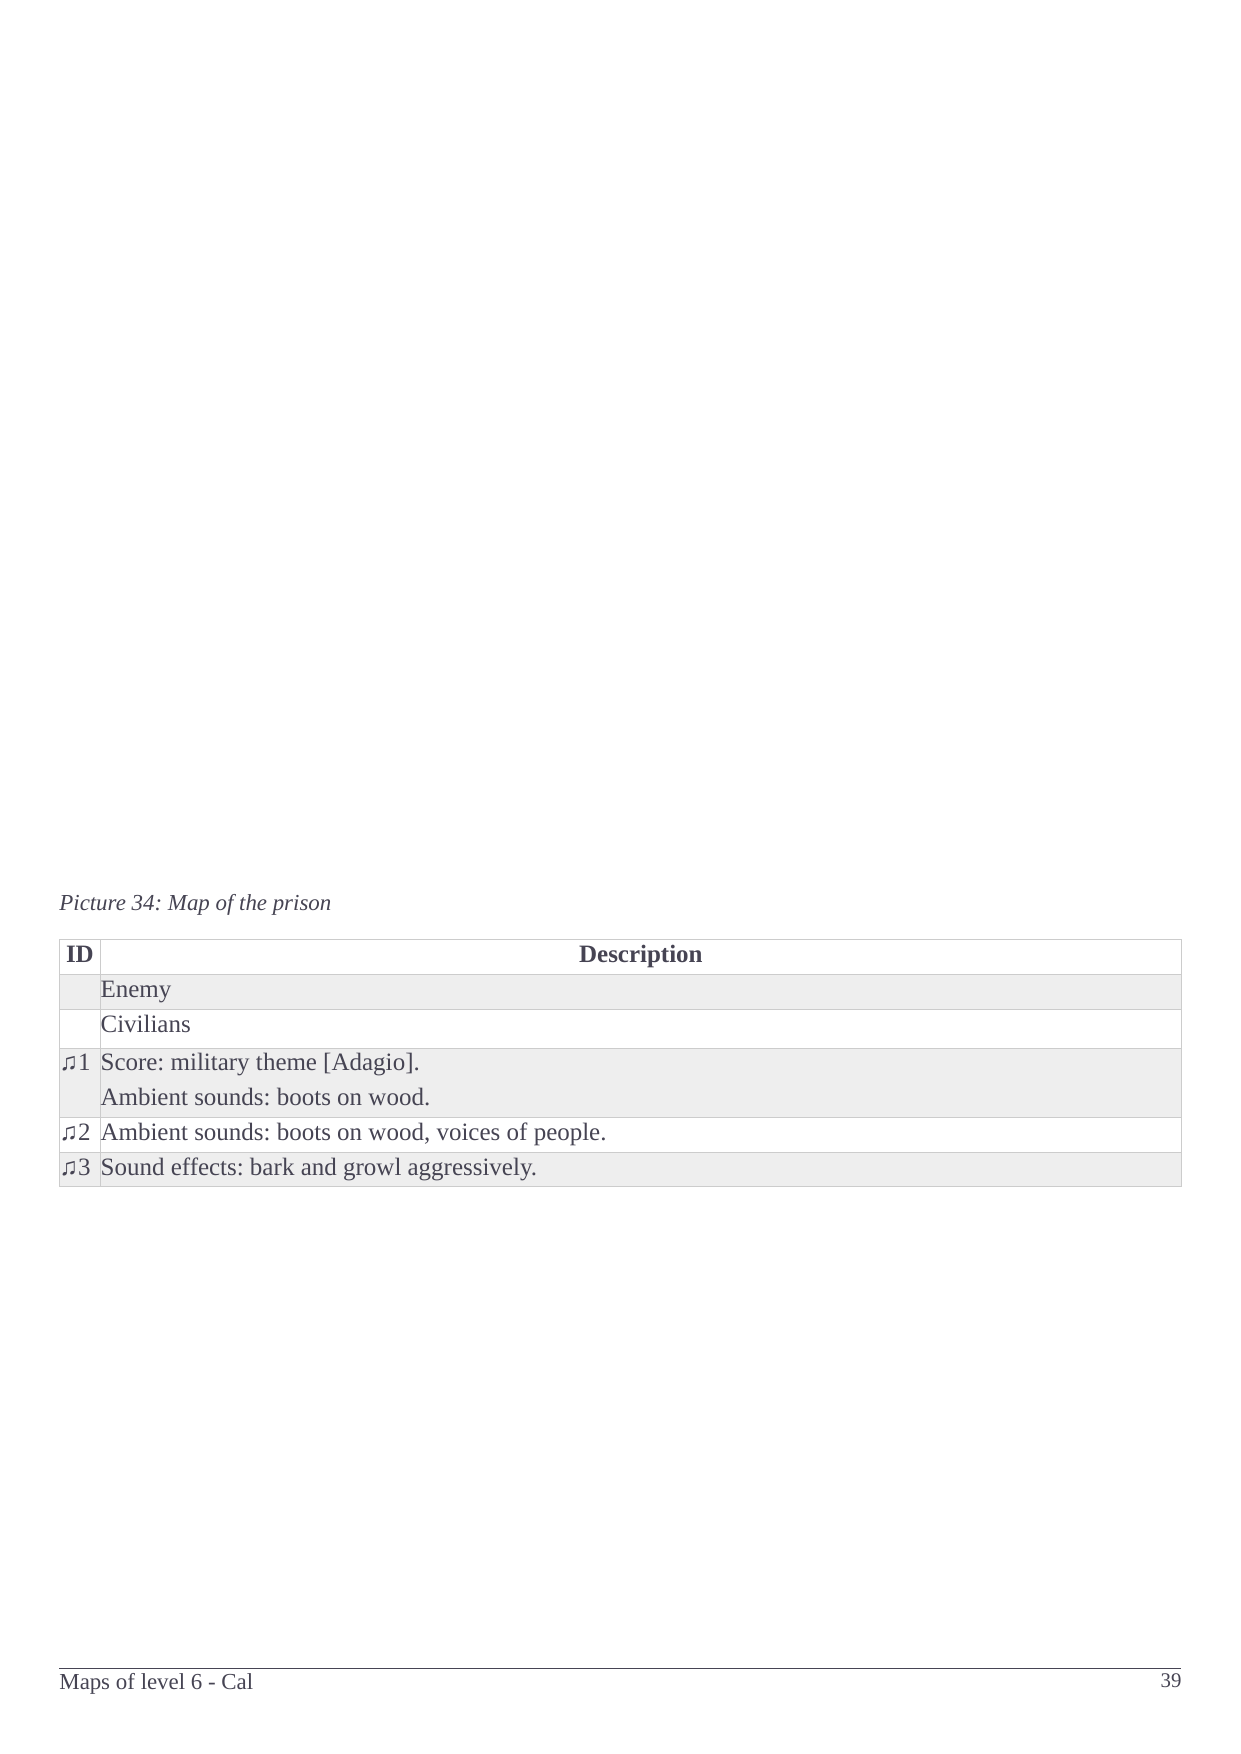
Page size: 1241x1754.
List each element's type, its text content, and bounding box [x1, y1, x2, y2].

table_cell Civilians [101, 1010, 1181, 1047]
table_cell ♫3 [60, 1153, 100, 1186]
table_header ID [60, 940, 100, 974]
table_cell ♫2 [60, 1118, 100, 1152]
table_cell Score: military theme [Adagio]. Ambient sounds: boots on wood. [101, 1049, 1181, 1117]
table_cell [60, 1010, 100, 1047]
table_cell ♫1 [60, 1049, 100, 1117]
table_cell [60, 975, 100, 1009]
table_cell [59, 1187, 1181, 1221]
table_header [59, 59, 1181, 939]
table_header Description [101, 940, 1181, 974]
table_cell Enemy [101, 975, 1181, 1009]
table_cell Ambient sounds: boots on wood, voices of people. [101, 1118, 1181, 1152]
table_cell Sound effects: bark and growl aggressively. [101, 1153, 1181, 1186]
table_header [64, 896, 70, 903]
